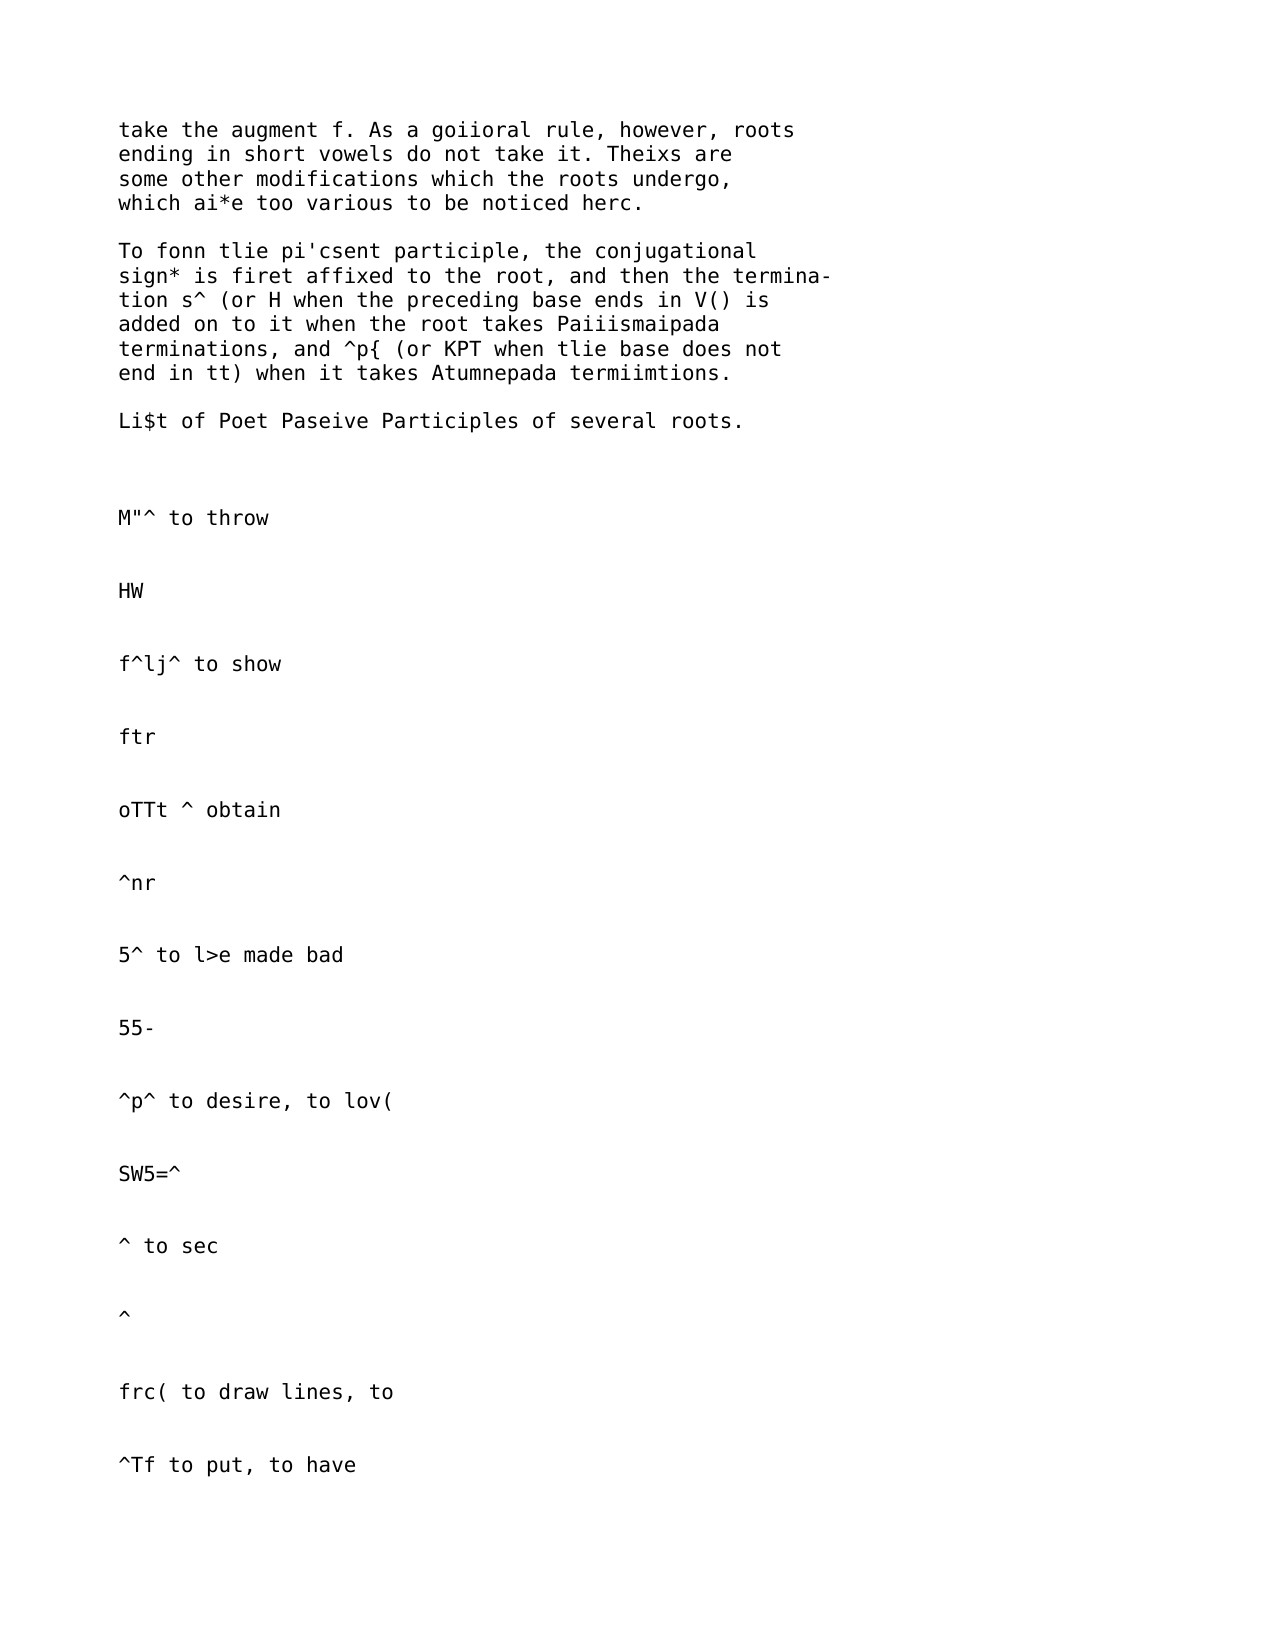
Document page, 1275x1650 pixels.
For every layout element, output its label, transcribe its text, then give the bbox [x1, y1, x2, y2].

text HW [118, 579, 1157, 603]
text ending in short vowels do not take it. Theixs are [118, 142, 1157, 167]
text take the augment f. As a goiioral rule, however, roots [118, 118, 1157, 142]
text M"^ to throw [118, 506, 1157, 531]
text tion s^ (or H when the preceding base ends in V() is [118, 288, 1157, 312]
text ftr [118, 725, 1157, 749]
text ^p^ to desire, to lov( [118, 1089, 1157, 1113]
text ^ [118, 1307, 1157, 1332]
text SW5=^ [118, 1162, 1157, 1186]
text terminations, and ^p{ (or KPT when tlie base does not [118, 337, 1157, 361]
text oTTt ^ obtain [118, 798, 1157, 822]
text ^nr [118, 871, 1157, 895]
text added on to it when the root takes Paiiismaipada [118, 312, 1157, 337]
text frc( to draw lines, to [118, 1380, 1157, 1404]
text Li$t of Poet Paseive Participles of several roots. [118, 409, 1157, 434]
text 5^ to l>e made bad [118, 943, 1157, 968]
text f^lj^ to show [118, 652, 1157, 676]
text ^Tf to put, to have [118, 1453, 1157, 1477]
text which ai*e too various to be noticed herc. [118, 191, 1157, 215]
text some other modifications which the roots undergo, [118, 167, 1157, 191]
text sign* is firet affixed to the root, and then the termina- [118, 264, 1157, 288]
text end in tt) when it takes Atumnepada termiimtions. [118, 361, 1157, 385]
text 55- [118, 1016, 1157, 1040]
text ^ to sec [118, 1234, 1157, 1259]
text To fonn tlie pi'csent participle, the conjugational [118, 239, 1157, 264]
